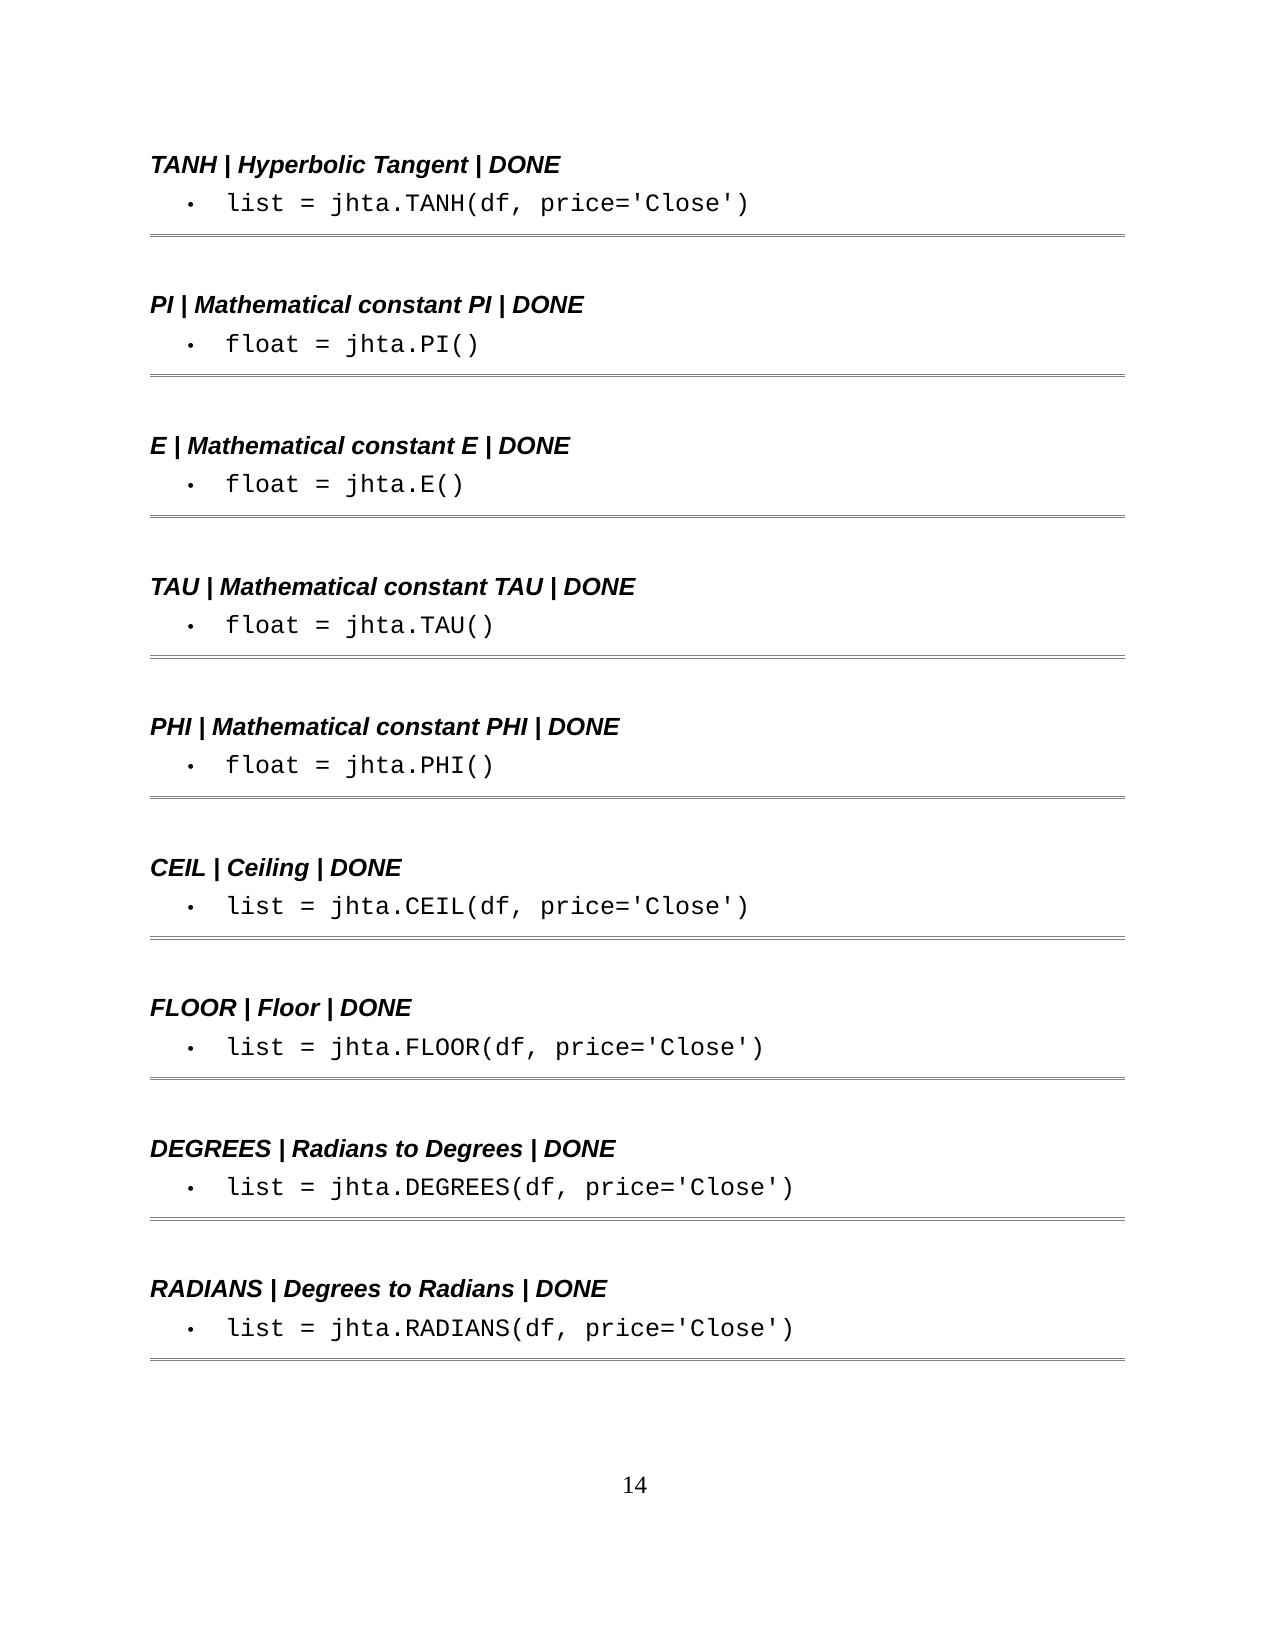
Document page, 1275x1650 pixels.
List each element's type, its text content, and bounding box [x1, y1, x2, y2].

list float = jhta.PI() [187, 332, 1125, 360]
list float = jhta.E() [187, 472, 1125, 500]
subtitle E | Mathematical constant E | DONE [150, 431, 1125, 459]
list float = jhta.PHI() [187, 753, 1125, 781]
subtitle CEIL | Ceiling | DONE [150, 853, 1125, 881]
subtitle PI | Mathematical constant PI | DONE [150, 291, 1125, 319]
list list = jhta.TANH(df, price='Close') [187, 191, 1125, 219]
subtitle PHI | Mathematical constant PHI | DONE [150, 712, 1125, 741]
list list = jhta.RADIANS(df, price='Close') [187, 1315, 1125, 1343]
subtitle DEGREES | Radians to Degrees | DONE [150, 1134, 1125, 1162]
subtitle TAU | Mathematical constant TAU | DONE [150, 572, 1125, 600]
subtitle TANH | Hyperbolic Tangent | DONE [150, 150, 1125, 178]
subtitle RADIANS | Degrees to Radians | DONE [150, 1274, 1125, 1303]
subtitle FLOOR | Floor | DONE [150, 993, 1125, 1022]
list list = jhta.CEIL(df, price='Close') [187, 894, 1125, 922]
list float = jhta.TAU() [187, 613, 1125, 641]
list list = jhta.DEGREES(df, price='Close') [187, 1175, 1125, 1203]
list list = jhta.FLOOR(df, price='Close') [187, 1034, 1125, 1062]
